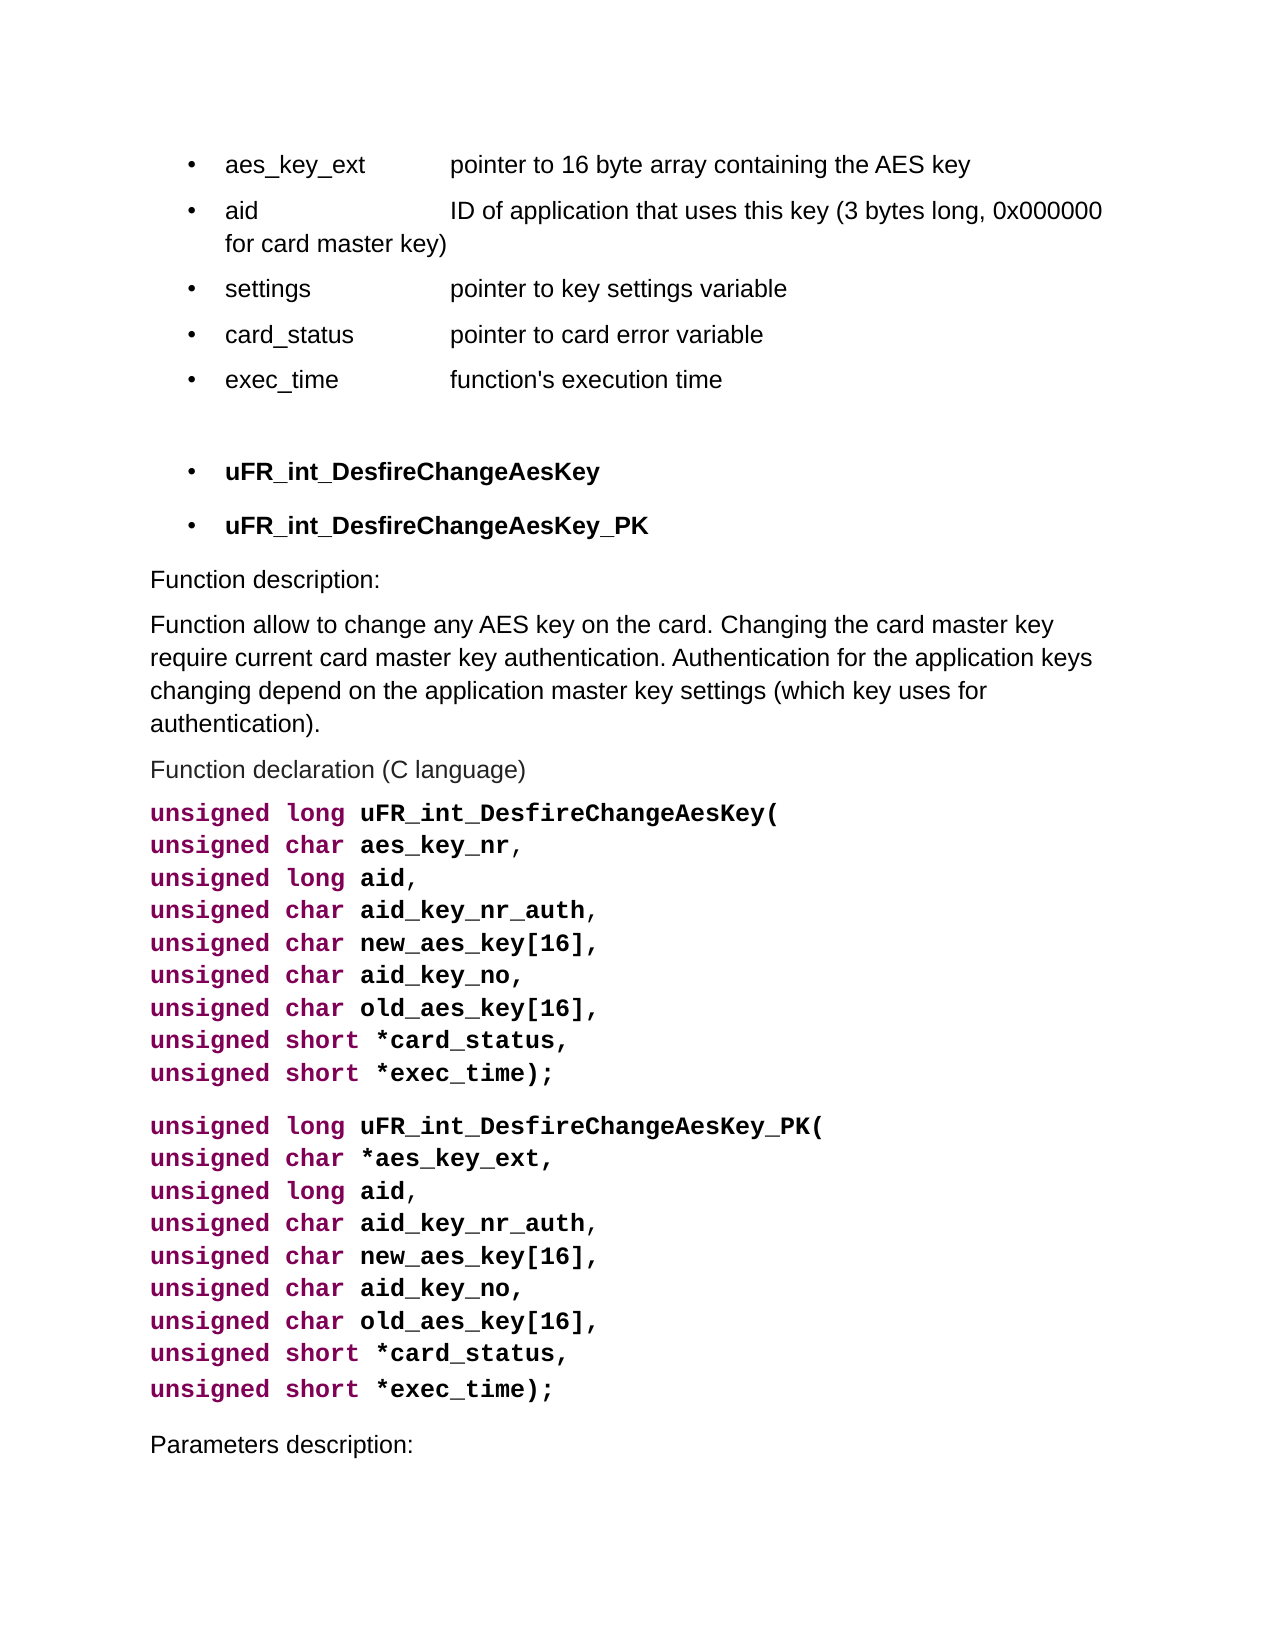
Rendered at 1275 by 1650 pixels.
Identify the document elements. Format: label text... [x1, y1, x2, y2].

text Function declaration (C language) [150, 755, 1125, 783]
text unsigned long uFR_int_DesfireChangeAesKey_PK( unsigned char *aes_key_ext, unsigned long aid, unsigned char aid_key_nr_auth, unsigned char new_aes_key[16], unsigned char aid_key_no, unsigned char old_aes_key[16], unsigned short *card_status, unsigned short *exec_time); [150, 1113, 1125, 1404]
list aid ID of application that uses this key (3 bytes long, 0x000000 for card master key) [187, 196, 1125, 257]
text Function allow to change any AES key on the card. Changing the card master key require current card master key authentication. Authentication for the application keys changing depend on the application master key settings (which key uses for authentication). [150, 610, 1125, 738]
list settings pointer to key settings variable [187, 274, 1125, 303]
text unsigned long uFR_int_DesfireChangeAesKey( unsigned char aes_key_nr, unsigned long aid, unsigned char aid_key_nr_auth, unsigned char new_aes_key[16], unsigned char aid_key_no, unsigned char old_aes_key[16], unsigned short *card_status, unsigned short *exec_time); [150, 800, 1125, 1088]
list aes_key_ext pointer to 16 byte array containing the AES key [187, 150, 1125, 179]
list exec_time function's execution time [187, 366, 1125, 394]
text Function description: [150, 564, 1125, 593]
list uFR_int_DesfireChangeAesKey_PK [187, 511, 1125, 539]
list card_status pointer to card error variable [187, 320, 1125, 349]
list uFR_int_DesfireChangeAesKey [187, 457, 1125, 486]
text Parameters description: [150, 1430, 1125, 1459]
